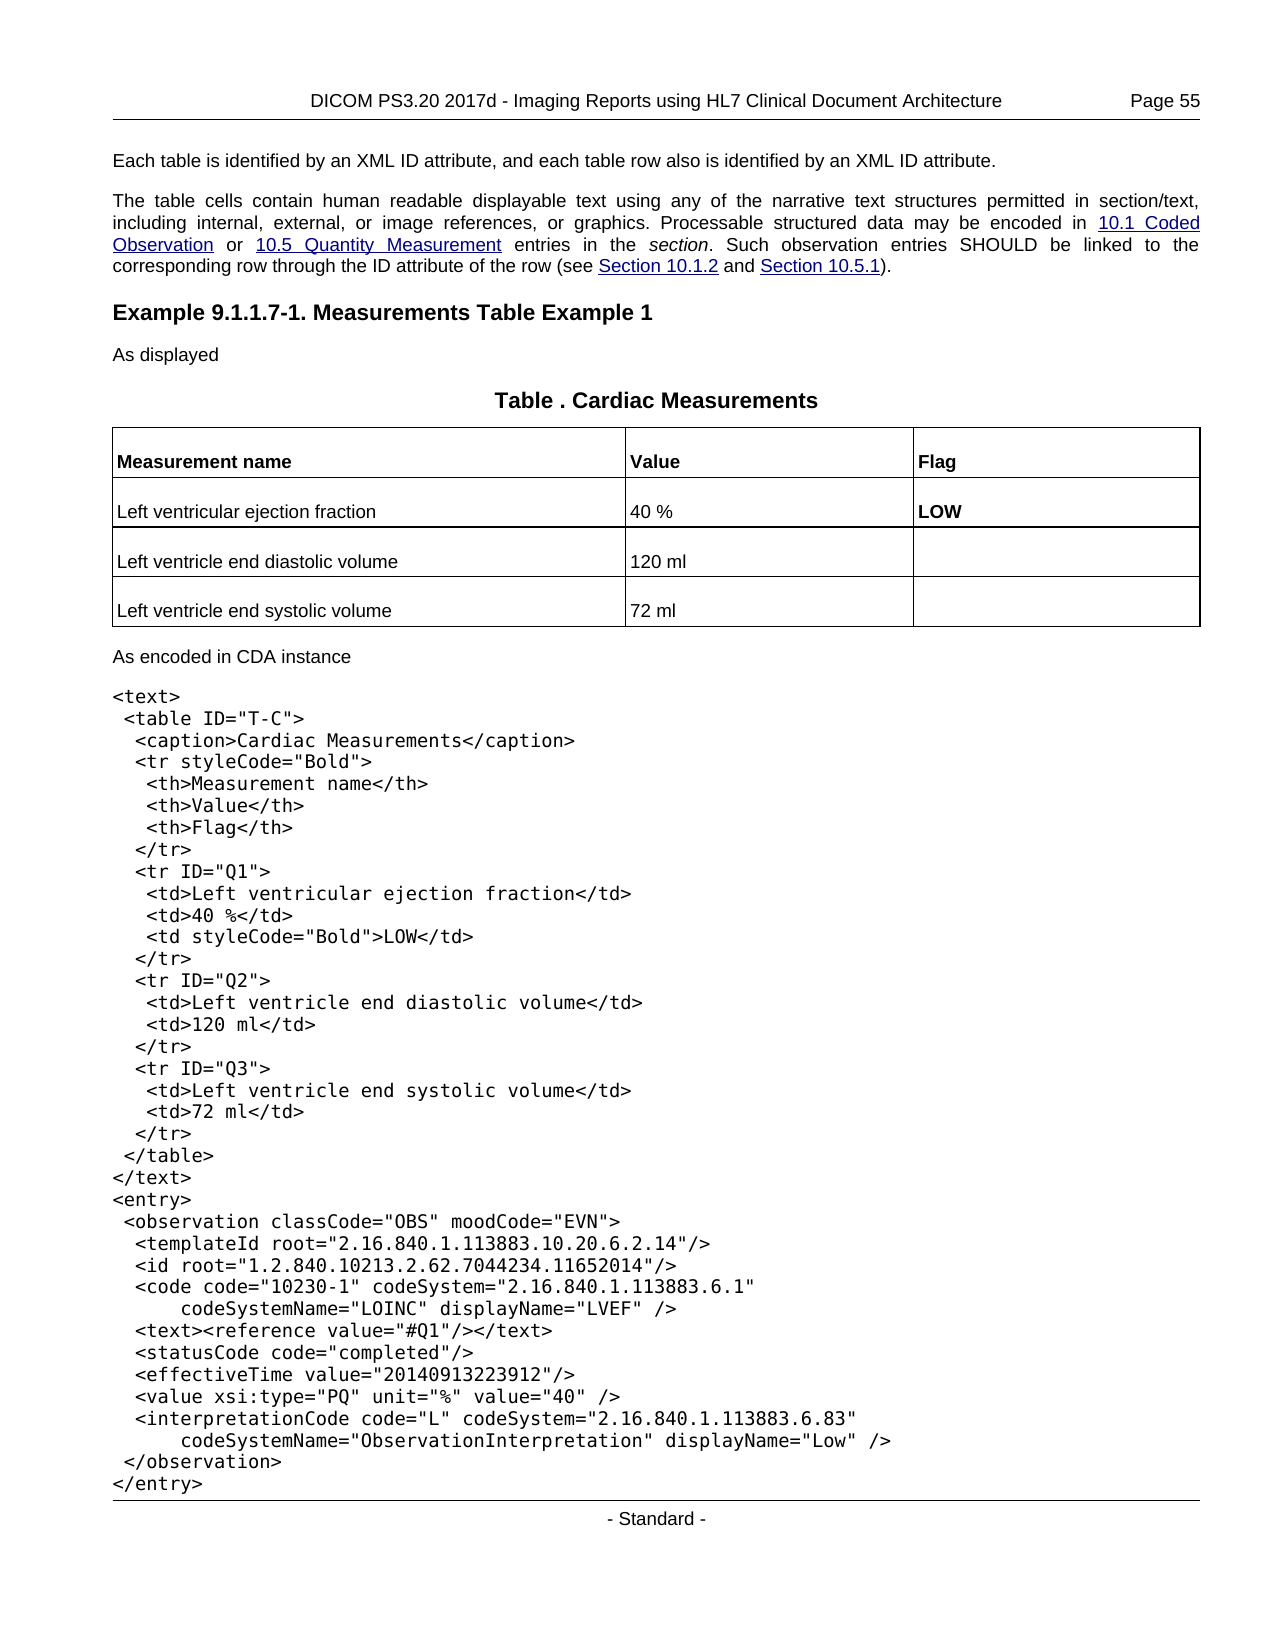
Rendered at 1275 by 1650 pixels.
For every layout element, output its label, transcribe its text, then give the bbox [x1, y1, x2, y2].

table_header Flag [914, 428, 1199, 477]
text As encoded in CDA instance [112, 646, 1200, 667]
table_header Measurement name [113, 428, 625, 477]
text Example 9.1.1.7-1. Measurements Table Example 1 [112, 299, 1200, 325]
table_cell 40 % [626, 478, 913, 526]
table_cell LOW [914, 478, 1199, 526]
text Each table is identified by an XML ID attribute, and each table row also is identified by an XML ID attribute. [112, 150, 1200, 172]
text <text> <table ID="T-C"> <caption>Cardiac Measurements</caption> <tr styleCode="Bold"> <th>Measurement name</th> <th>Value</th> <th>Flag</th> </tr> <tr ID="Q1"> <td>Left ventricular ejection fraction</td> <td>40 %</td> <td styleCode="Bold">LOW</td> </tr> <tr ID="Q2"> <td>Left ventricle end diastolic volume</td> <td>120 ml</td> </tr> <tr ID="Q3"> <td>Left ventricle end systolic volume</td> <td>72 ml</td> </tr> </table> </text> <entry> <observation classCode="OBS" moodCode="EVN"> <templateId root="2.16.840.1.113883.10.20.6.2.14"/> <id root="1.2.840.10213.2.62.7044234.11652014"/> <code code="10230-1" codeSystem="2.16.840.1.113883.6.1" codeSystemName="LOINC" displayName="LVEF" /> <text><reference value="#Q1"/></text> <statusCode code="completed"/> <effectiveTime value="20140913223912"/> <value xsi:type="PQ" unit="%" value="40" /> <interpretationCode code="L" codeSystem="2.16.840.1.113883.6.83" codeSystemName="ObservationInterpretation" displayName="Low" /> </observation> </entry> [112, 686, 1200, 1495]
table_cell Left ventricle end diastolic volume [113, 528, 625, 576]
table_cell 120 ml [626, 528, 913, 576]
table_cell [914, 577, 1199, 626]
table_cell 72 ml [626, 577, 913, 626]
text As displayed [112, 344, 1200, 365]
table_cell Left ventricle end systolic volume [113, 577, 625, 626]
table_cell [914, 528, 1199, 576]
table_cell Left ventricular ejection fraction [113, 478, 625, 526]
text The table cells contain human readable displayable text using any of the narrative text structures permitted in section/text, including internal, external, or image references, or graphics. Processable structured data may be encoded in 10.1 Coded Observation or 10.5 Quantity Measurement entries in the section. Such observation entries SHOULD be linked to the corresponding row through the ID attribute of the row (see Section 10.1.2 and Section 10.5.1). [112, 190, 1200, 277]
table_header Value [626, 428, 913, 477]
text Table . Cardiac Measurements [112, 388, 1200, 413]
